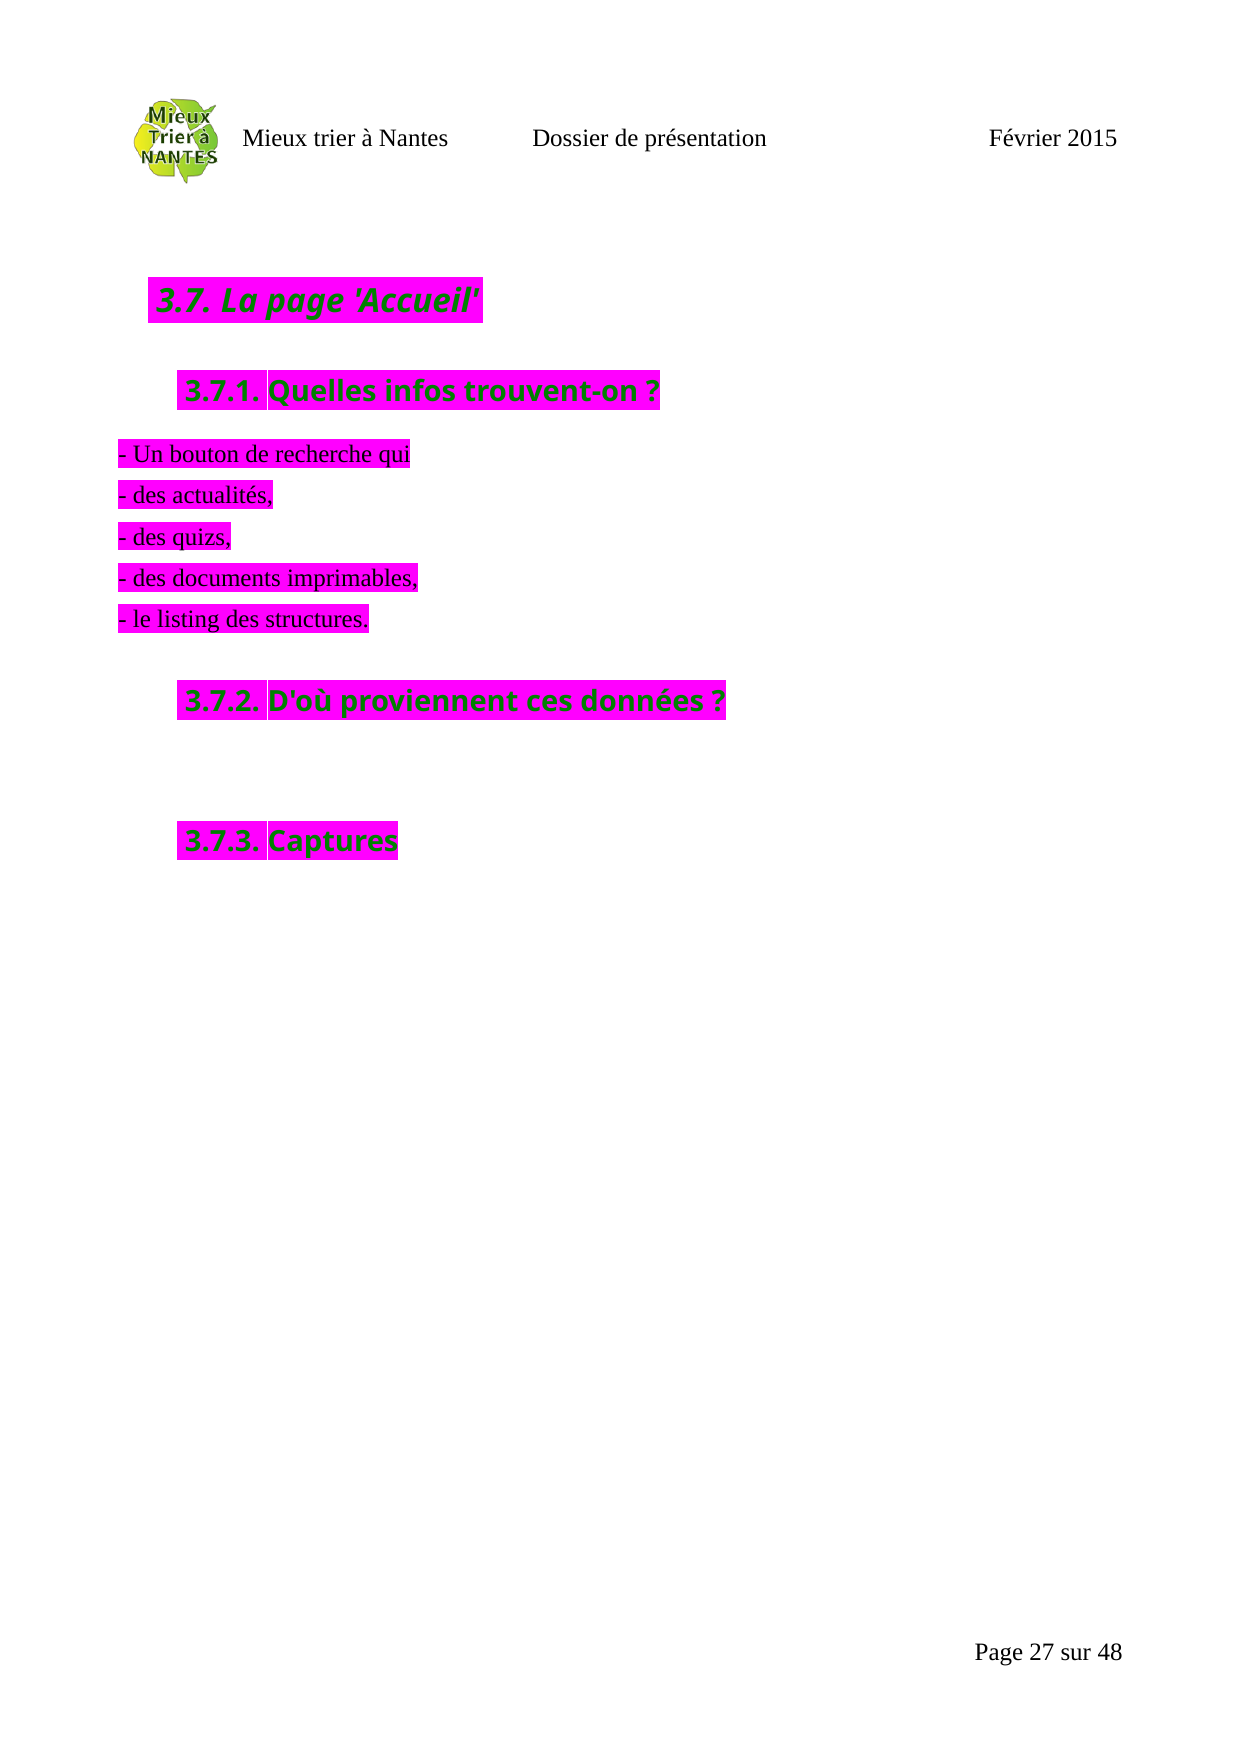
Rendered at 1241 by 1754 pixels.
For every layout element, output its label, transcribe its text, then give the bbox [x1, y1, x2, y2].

subtitle La page 'Accueil' [148, 277, 1122, 323]
subtitle Quelles infos trouvent-on ? [148, 370, 1122, 410]
text - des quizs, [118, 522, 1122, 550]
text - des actualités, [118, 480, 1122, 509]
text - des documents imprimables, [118, 563, 1122, 592]
text - le listing des structures. [118, 604, 1122, 633]
subtitle Captures [148, 821, 1122, 860]
picture [131, 95, 221, 185]
text - Un bouton de recherche qui [118, 439, 1122, 468]
subtitle D'où proviennent ces données ? [148, 680, 1122, 720]
